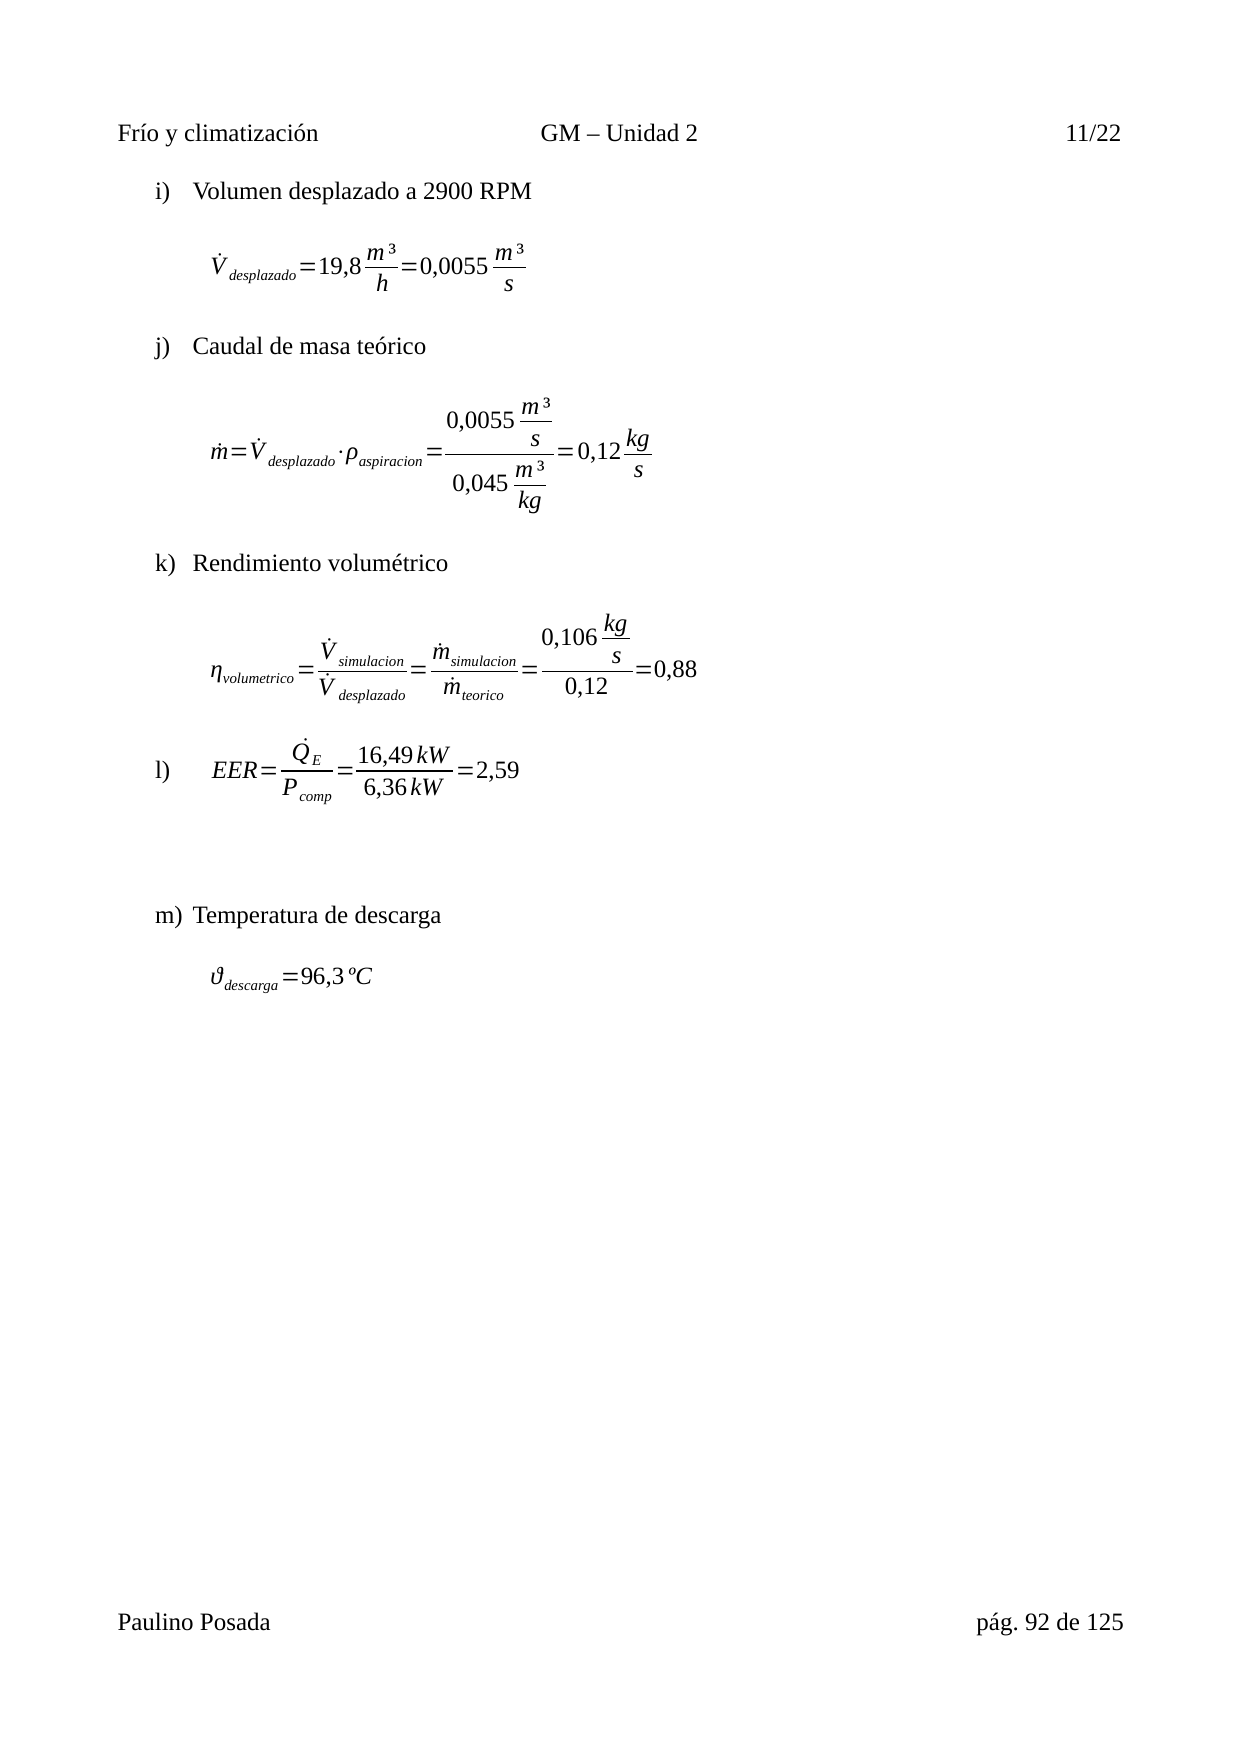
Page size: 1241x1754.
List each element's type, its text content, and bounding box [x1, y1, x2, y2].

list Temperatura de descarga [155, 900, 1123, 928]
list Caudal de masa teórico [155, 331, 1123, 359]
list Rendimiento volumétrico [155, 548, 1123, 576]
list Volumen desplazado a 2900 RPM [155, 176, 1123, 205]
